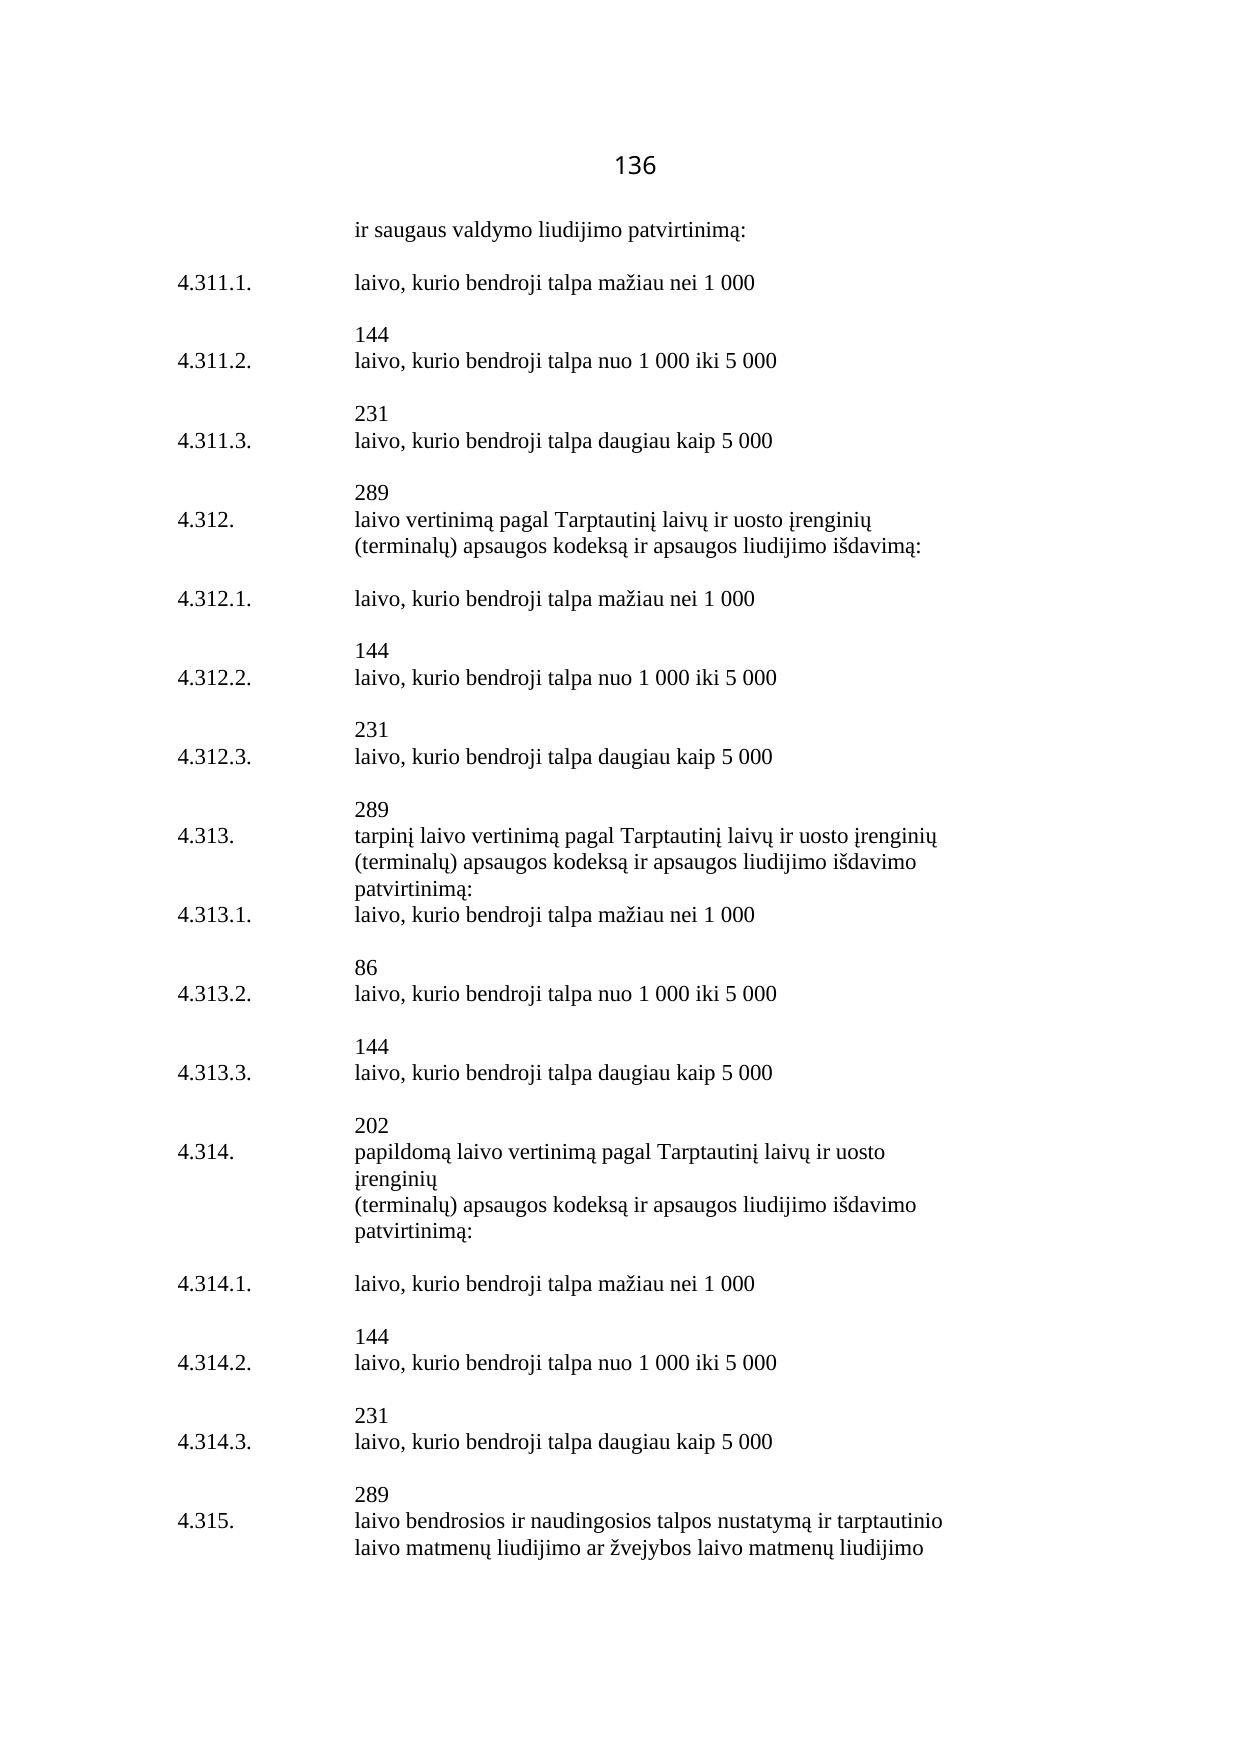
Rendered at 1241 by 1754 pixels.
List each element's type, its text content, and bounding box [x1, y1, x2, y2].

text 4.312. laivo vertinimą pagal Tarptautinį laivų ir uosto įrenginių [177, 506, 945, 532]
text 4.313.2. laivo, kurio bendroji talpa nuo 1 000 iki 5 000 144 [177, 980, 945, 1059]
text 4.314.3. laivo, kurio bendroji talpa daugiau kaip 5 000 289 [177, 1428, 945, 1507]
text 4.314. papildomą laivo vertinimą pagal Tarptautinį laivų ir uosto įrenginių [177, 1138, 945, 1191]
text 4.315. laivo bendrosios ir naudingosios talpos nustatymą ir tarptautinio [177, 1507, 945, 1533]
text laivo matmenų liudijimo ar žvejybos laivo matmenų liudijimo [354, 1533, 945, 1560]
text 4.312.1. laivo, kurio bendroji talpa mažiau nei 1 000 144 [177, 585, 945, 664]
text 4.313. tarpinį laivo vertinimą pagal Tarptautinį laivų ir uosto įrenginių [177, 822, 945, 848]
text 4.311.2. laivo, kurio bendroji talpa nuo 1 000 iki 5 000 231 [177, 348, 945, 427]
text (terminalų) apsaugos kodeksą ir apsaugos liudijimo išdavimą: [354, 532, 945, 585]
text ir saugaus valdymo liudijimo patvirtinimą: [354, 216, 945, 268]
text patvirtinimą: [354, 1217, 945, 1270]
text patvirtinimą: [354, 875, 945, 901]
text 4.313.3. laivo, kurio bendroji talpa daugiau kaip 5 000 202 [177, 1059, 945, 1138]
text 4.313.1. laivo, kurio bendroji talpa mažiau nei 1 000 86 [177, 901, 945, 980]
text 4.314.1. laivo, kurio bendroji talpa mažiau nei 1 000 144 [177, 1270, 945, 1349]
text 4.312.3. laivo, kurio bendroji talpa daugiau kaip 5 000 289 [177, 743, 945, 822]
text (terminalų) apsaugos kodeksą ir apsaugos liudijimo išdavimo [354, 848, 945, 875]
text 4.311.3. laivo, kurio bendroji talpa daugiau kaip 5 000 289 [177, 427, 945, 506]
text (terminalų) apsaugos kodeksą ir apsaugos liudijimo išdavimo [354, 1191, 945, 1217]
text 4.314.2. laivo, kurio bendroji talpa nuo 1 000 iki 5 000 231 [177, 1349, 945, 1428]
text 4.312.2. laivo, kurio bendroji talpa nuo 1 000 iki 5 000 231 [177, 664, 945, 743]
text 4.311.1. laivo, kurio bendroji talpa mažiau nei 1 000 144 [177, 268, 945, 348]
